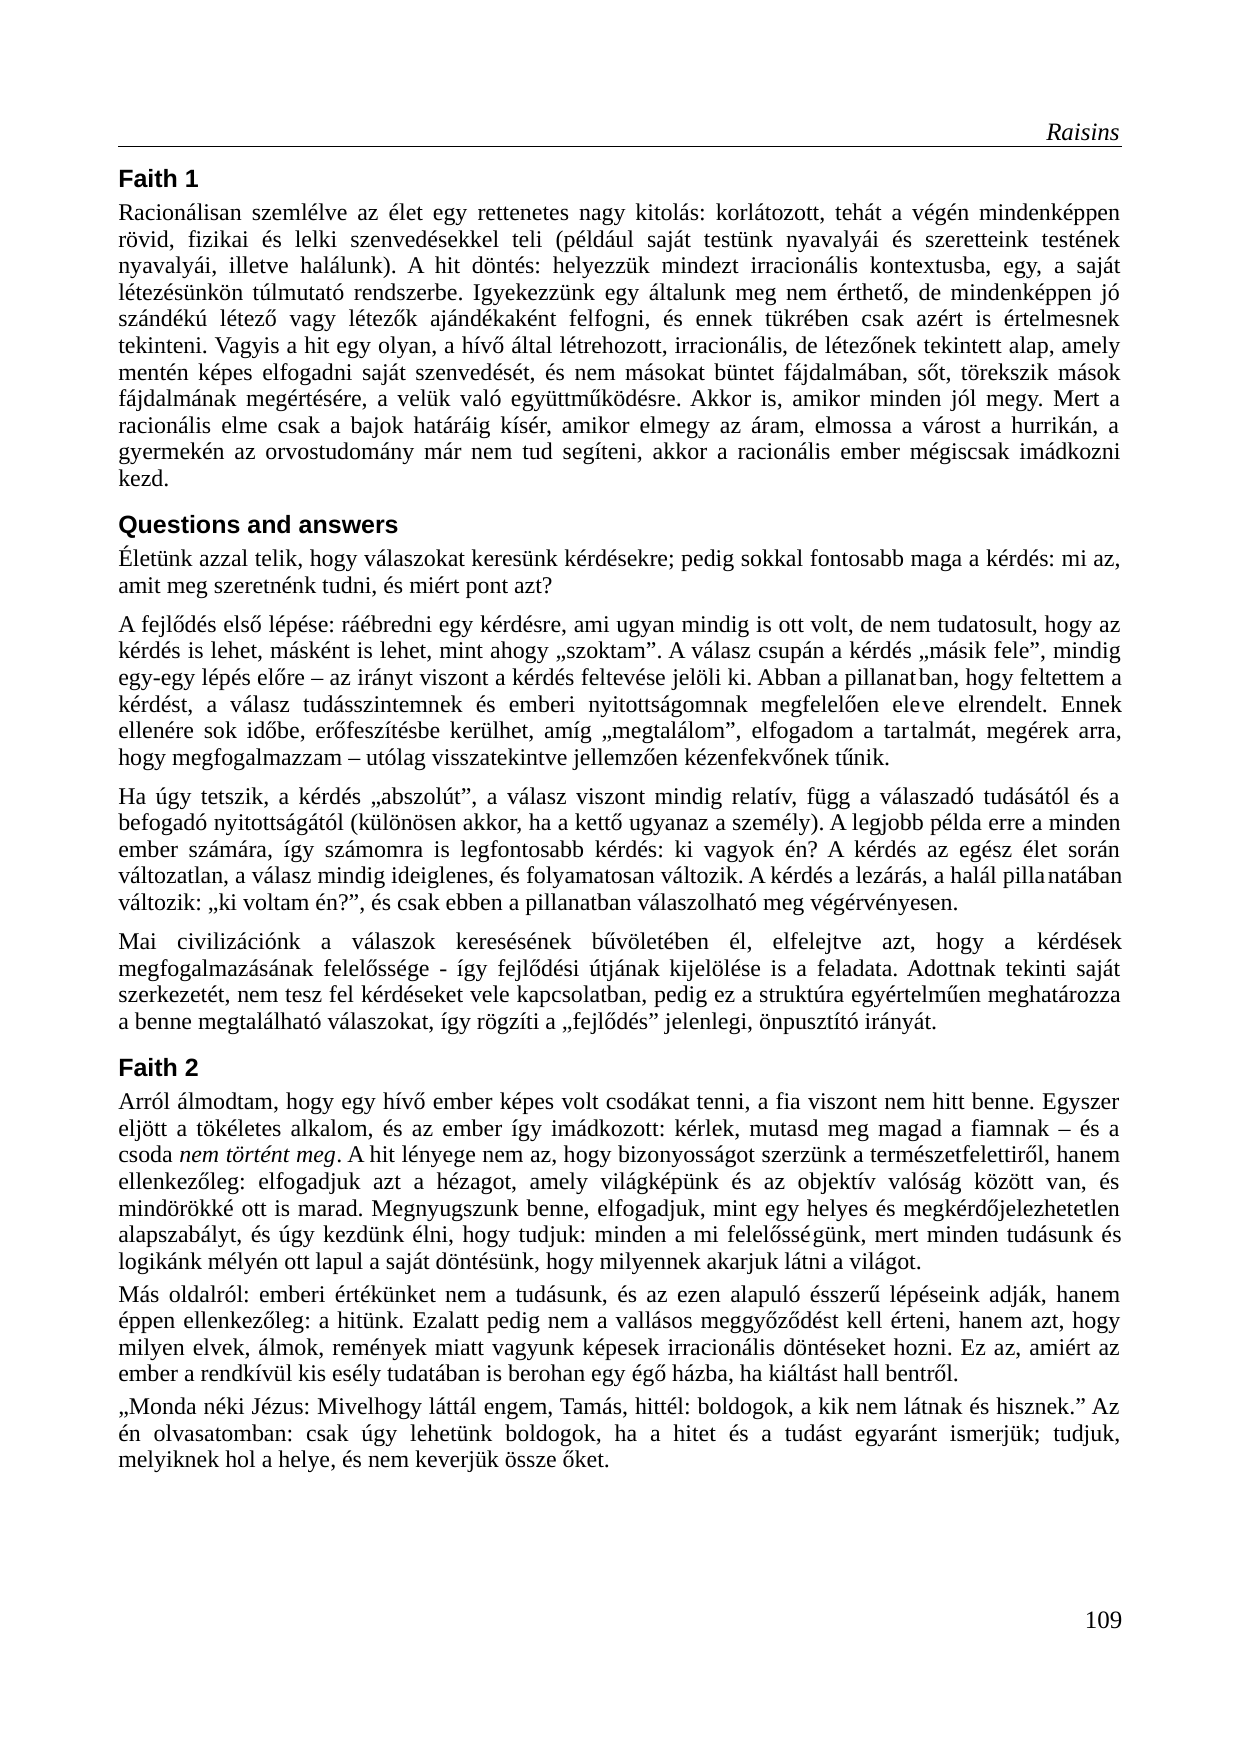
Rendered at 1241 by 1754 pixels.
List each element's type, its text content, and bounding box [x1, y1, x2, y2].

text A fejlődés első lépése: ráébredni egy kérdésre, ami ugyan mindig is ott volt, de nem tudatosult, hogy az kérdés is lehet, másként is lehet, mint ahogy „szoktam”. A válasz csupán a kérdés „másik fele”, mindig egy-egy lépés előre – az irányt viszont a kérdés feltevése jelöli ki. Abban a pillanat­ban, hogy feltettem a kérdést, a válasz tudásszintemnek és emberi nyitottságomnak megfelelően ele­ve el­rendelt. Ennek ellenére sok időbe, erőfeszítésbe kerülhet, amíg „megtalálom”, elfogadom a tar­tal­mát, megérek arra, hogy megfogalmazzam – utólag visszatekintve jellemzően kézenfekvőnek tűnik. [118, 611, 1122, 770]
text Ha úgy tetszik, a kérdés „abszolút”, a válasz viszont mindig relatív, függ a válaszadó tudásától és a befogadó nyitottságától (különösen akkor, ha a kettő ugyanaz a személy). A legjobb példa erre a minden ember számára, így számomra is legfontosabb kérdés: ki vagyok én? A kérdés az egész élet során változatlan, a válasz mindig ideiglenes, és folyamatosan változik. A kérdés a lezárás, a halál pilla­natában változik: „ki voltam én?”, és csak ebben a pillanatban válaszolható meg végérvényesen. [118, 783, 1122, 916]
text Arról álmodtam, hogy egy hívő ember képes volt csodákat tenni, a fia viszont nem hitt benne. Egyszer eljött a tökéletes alkalom, és az ember így imádkozott: kérlek, mutasd meg magad a fiamnak – és a csoda nem történt meg. A hit lényege nem az, hogy bizonyosságot szerzünk a természetfelettiről, hanem ellenkezőleg: elfogadjuk azt a hézagot, amely világképünk és az objektív valóság között van, és mindörökké ott is marad. Megnyugszunk benne, elfogadjuk, mint egy helyes és megkérdőjelezhetetlen alapszabályt, és úgy kezdünk élni, hogy tudjuk: minden a mi felelőssé­günk, mert minden tudásunk és logikánk mélyén ott lapul a saját döntésünk, hogy milyennek akarjuk látni a világot. [118, 1088, 1122, 1274]
text Mai civilizációnk a válaszok keresésének bűvöletében él, elfelejtve azt, hogy a kérdések megfogalmazásának felelőssége - így fejlődési útjának kijelölése is a feladata. Adottnak tekinti saját szerkezetét, nem tesz fel kérdéseket vele kapcsolatban, pedig ez a struktúra egyértelműen meghatározza a benne megtalálható válaszokat, így rögzíti a „fejlődés” jelenlegi, önpusztító irányát. [118, 928, 1122, 1034]
text Életünk azzal telik, hogy válaszokat keresünk kérdésekre; pedig sokkal fontosabb maga a kérdés: mi az, amit meg szeretnénk tudni, és miért pont azt? [118, 545, 1122, 598]
subtitle Faith 2 [118, 1054, 1122, 1082]
text Racionálisan szemlélve az élet egy rettenetes nagy kitolás: korlátozott, tehát a végén mindenképpen rövid, fizikai és lelki szenvedésekkel teli (például saját testünk nyavalyái és szeretteink testének nyavalyái, illetve halálunk). A hit döntés: helyezzük mindezt irracionális kontextusba, egy, a saját létezésünkön túlmutató rendszerbe. Igyekezzünk egy általunk meg nem érthető, de mindenképpen jó szándékú létező vagy létezők ajándékaként felfogni, és ennek tükrében csak azért is értelmesnek tekinteni. Vagyis a hit egy olyan, a hívő által létrehozott, irracionális, de létezőnek tekintett alap, amely mentén képes elfogadni saját szenvedését, és nem másokat büntet fájdalmában, sőt, törekszik mások fájdalmának megértésére, a velük való együttműködésre. Akkor is, amikor minden jól megy. Mert a racionális elme csak a bajok határáig kísér, amikor elmegy az áram, elmossa a várost a hurrikán, a gyermekén az orvostudomány már nem tud segíteni, akkor a racionális ember mégiscsak imádkozni kezd. [118, 199, 1122, 491]
text „Monda néki Jézus: Mivelhogy láttál engem, Tamás, hittél: boldogok, a kik nem látnak és hisznek.” Az én olvasatomban: csak úgy lehetünk boldogok, ha a hitet és a tudást egyaránt ismerjük; tudjuk, melyiknek hol a helye, és nem keverjük össze őket. [118, 1393, 1122, 1473]
subtitle Questions and answers [118, 511, 1122, 539]
text Más oldalról: emberi értékünket nem a tudásunk, és az ezen alapuló ésszerű lépéseink adják, hanem éppen ellenkezőleg: a hitünk. Ezalatt pedig nem a vallásos meggyőződést kell érteni, hanem azt, hogy milyen elvek, álmok, remények miatt vagyunk képesek irracionális döntéseket hozni. Ez az, amiért az ember a rendkívül kis esély tudatában is berohan egy égő házba, ha kiáltást hall bentről. [118, 1281, 1122, 1387]
subtitle Faith 1 [118, 165, 1122, 193]
